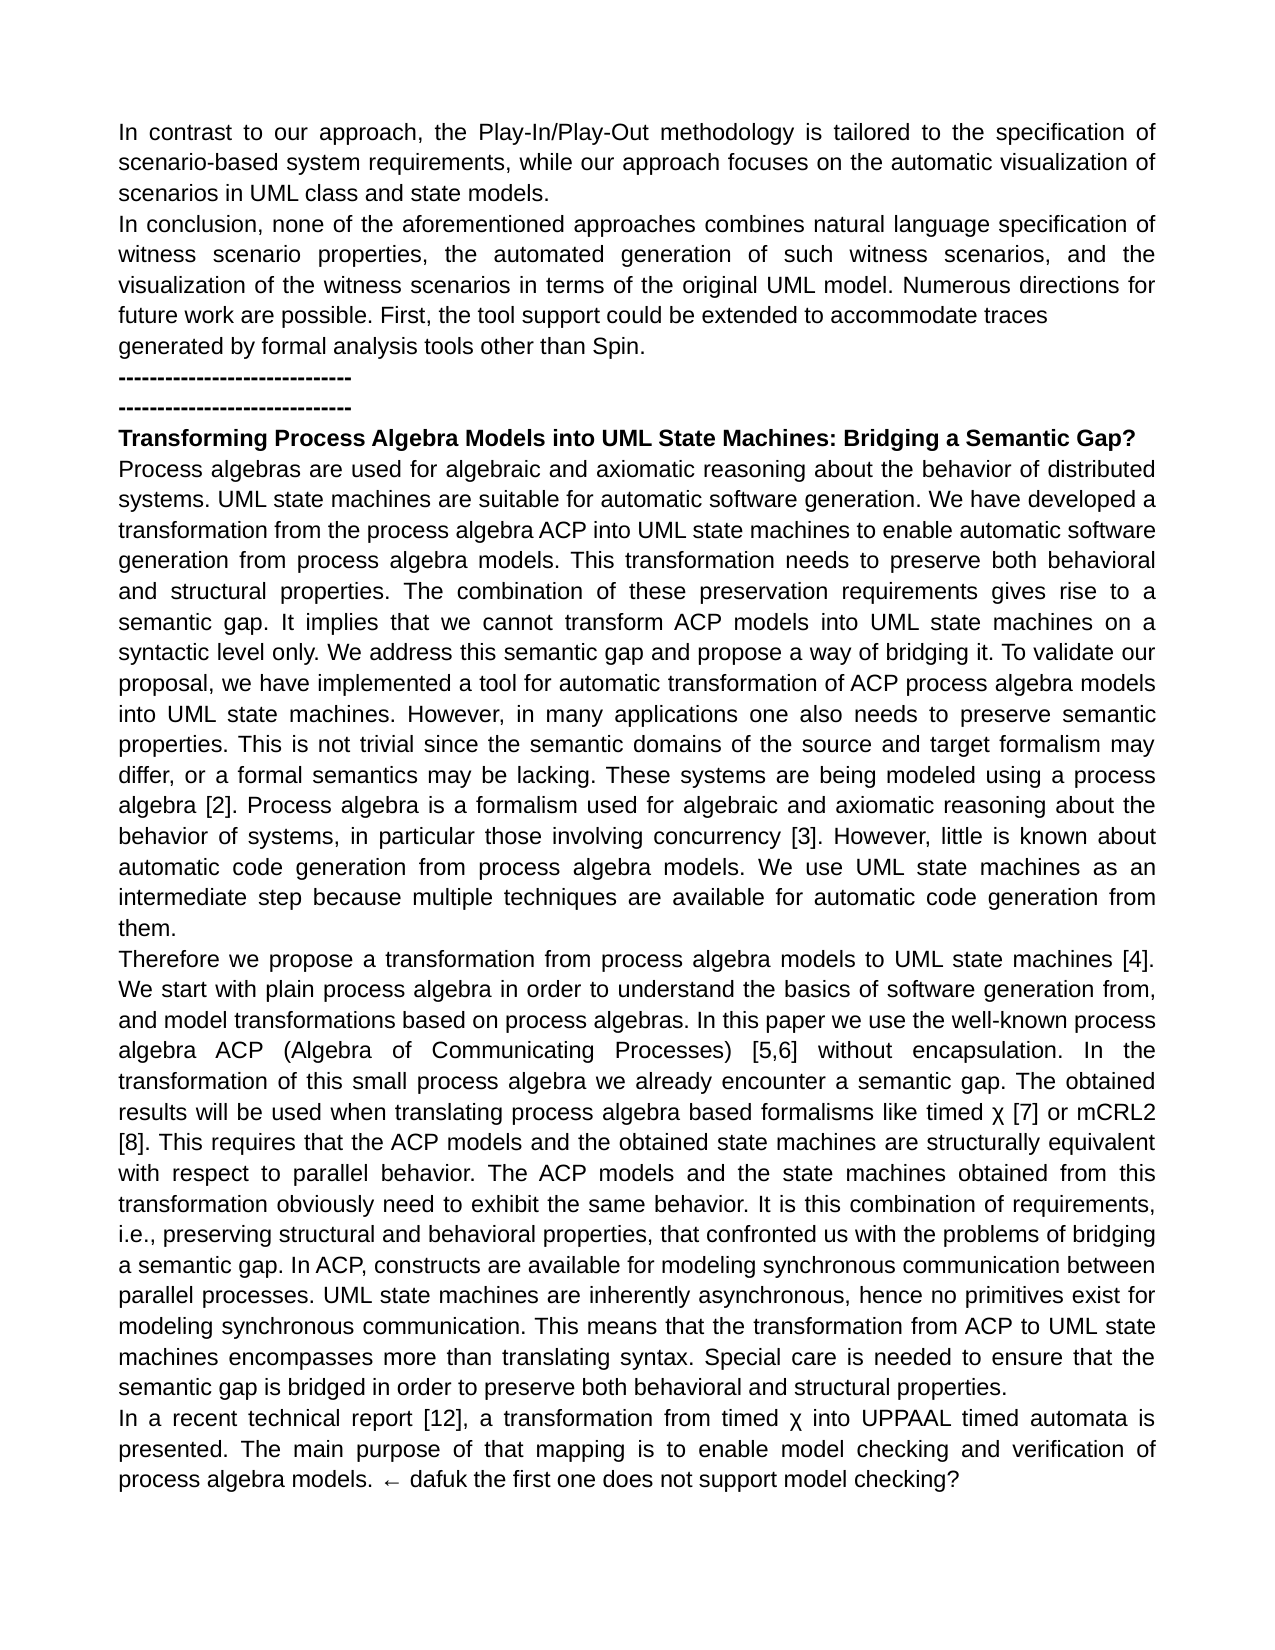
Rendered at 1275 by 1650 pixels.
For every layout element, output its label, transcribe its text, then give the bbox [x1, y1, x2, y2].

text Therefore we propose a transformation from process algebra models to UML state machines [4]. We start with plain process algebra in order to understand the basics of software generation from, and model transformations based on process algebras. In this paper we use the well-known process algebra ACP (Algebra of Communicating Processes) [5,6] without encapsulation. In the transformation of this small process algebra we already encounter a semantic gap. The obtained results will be used when translating process algebra based formalisms like timed χ [7] or mCRL2 [8]. This requires that the ACP models and the obtained state machines are structurally equivalent with respect to parallel behavior. The ACP models and the state machines obtained from this transformation obviously need to exhibit the same behavior. It is this combination of requirements, i.e., preserving structural and behavioral properties, that confronted us with the problems of bridging a semantic gap. In ACP, constructs are available for modeling synchronous communication between parallel processes. UML state machines are inherently asynchronous, hence no primitives exist for modeling synchronous communication. This means that the transformation from ACP to UML state machines encompasses more than translating syntax. Special care is needed to ensure that the semantic gap is bridged in order to preserve both behavioral and structural properties. [118, 945, 1157, 1401]
text In conclusion, none of the aforementioned approaches combines natural language specification of witness scenario properties, the automated generation of such witness scenarios, and the visualization of the witness scenarios in terms of the original UML model. Numerous directions for future work are possible. First, the tool support could be extended to accommodate traces [118, 210, 1157, 329]
text In contrast to our approach, the Play-In/Play-Out methodology is tailored to the specification of scenario-based system requirements, while our approach focuses on the automatic visualization of scenarios in UML class and state models. [118, 118, 1157, 206]
text generated by formal analysis tools other than Spin. [118, 332, 1157, 359]
text In a recent technical report [12], a transformation from timed χ into UPPAAL timed automata is presented. The main purpose of that mapping is to enable model checking and verification of process algebra models. ← dafuk the first one does not support model checking? [118, 1404, 1157, 1492]
text Process algebras are used for algebraic and axiomatic reasoning about the behavior of distributed systems. UML state machines are suitable for automatic software generation. We have developed a transformation from the process algebra ACP into UML state machines to enable automatic software generation from process algebra models. This transformation needs to preserve both behavioral and structural properties. The combination of these preservation requirements gives rise to a semantic gap. It implies that we cannot transform ACP models into UML state machines on a syntactic level only. We address this semantic gap and propose a way of bridging it. To validate our proposal, we have implemented a tool for automatic transformation of ACP process algebra models into UML state machines. However, in many applications one also needs to preserve semantic properties. This is not trivial since the semantic domains of the source and target formalism may differ, or a formal semantics may be lacking. These systems are being modeled using a process algebra [2]. Process algebra is a formalism used for algebraic and axiomatic reasoning about the behavior of systems, in particular those involving concurrency [3]. However, little is known about automatic code generation from process algebra models. We use UML state machines as an intermediate step because multiple techniques are available for automatic code generation from them. [118, 455, 1157, 941]
text ------------------------------ [118, 363, 1157, 390]
text ------------------------------ [118, 394, 1157, 421]
text Transforming Process Algebra Models into UML State Machines: Bridging a Semantic Gap? [118, 424, 1157, 451]
